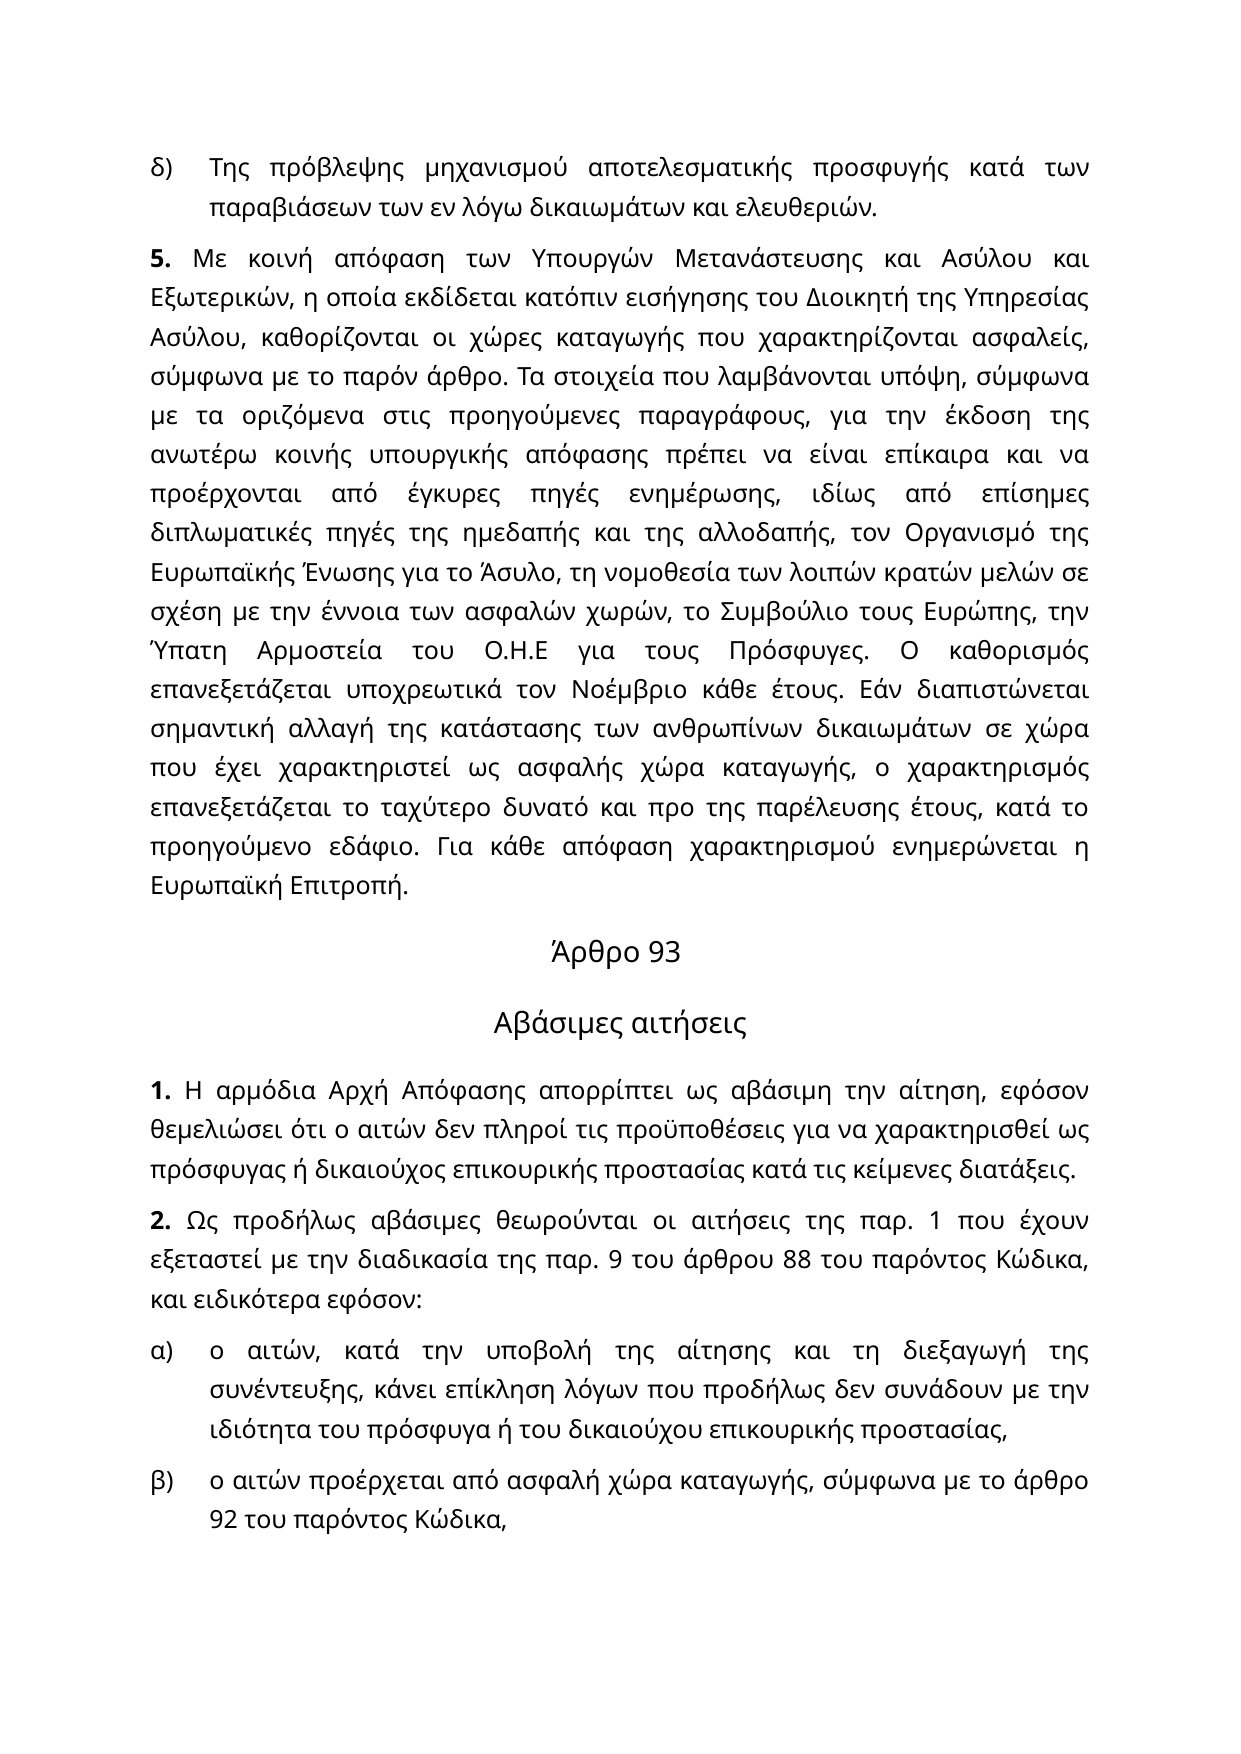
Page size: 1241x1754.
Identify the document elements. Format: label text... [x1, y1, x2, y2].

subtitle Άρθρο 93 [150, 932, 1090, 971]
list β) ο αιτών προέρχεται από ασφαλή χώρα καταγωγής, σύμφωνα με το άρθρο 92 του παρόντος Κώδικα, [150, 1463, 1090, 1536]
list δ) Της πρόβλεψης μηχανισμού αποτελεσματικής προσφυγής κατά των παραβιάσεων των εν λόγω δικαιωμάτων και ελευθεριών. [150, 150, 1090, 223]
subtitle Αβάσιμες αιτήσεις [150, 1002, 1090, 1042]
text 1. Η αρμόδια Αρχή Απόφασης απορρίπτει ως αβάσιμη την αίτηση, εφόσον θεμελιώσει ότι ο αιτών δεν πληροί τις προϋποθέσεις για να χαρακτηρισθεί ως πρόσφυγας ή δικαιούχος επικουρικής προστασίας κατά τις κείμενες διατάξεις. [150, 1073, 1090, 1185]
text 2. Ως προδήλως αβάσιμες θεωρούνται οι αιτήσεις της παρ. 1 που έχουν εξεταστεί με την διαδικασία της παρ. 9 του άρθρου 88 του παρόντος Κώδικα, και ειδικότερα εφόσον: [150, 1203, 1090, 1315]
text 5. Με κοινή απόφαση των Υπουργών Μετανάστευσης και Ασύλου και Εξωτερικών, η οποία εκδίδεται κατόπιν εισήγησης του Διοικητή της Υπηρεσίας Ασύλου, καθορίζονται οι χώρες καταγωγής που χαρακτηρίζονται ασφαλείς, σύμφωνα με το παρόν άρθρο. Τα στοιχεία που λαμβάνονται υπόψη, σύμφωνα με τα οριζόμενα στις προηγούμενες παραγράφους, για την έκδοση της ανωτέρω κοινής υπουργικής απόφασης πρέπει να είναι επίκαιρα και να προέρχονται από έγκυρες πηγές ενημέρωσης, ιδίως από επίσημες διπλωματικές πηγές της ημεδαπής και της αλλοδαπής, τον Οργανισμό της Ευρωπαϊκής Ένωσης για το Άσυλο, τη νομοθεσία των λοιπών κρατών μελών σε σχέση με την έννοια των ασφαλών χωρών, το Συμβούλιο τους Ευρώπης, την Ύπατη Αρμοστεία του Ο.Η.Ε για τους Πρόσφυγες. Ο καθορισμός επανεξετάζεται υποχρεωτικά τον Νοέμβριο κάθε έτους. Εάν διαπιστώνεται σημαντική αλλαγή της κατάστασης των ανθρωπίνων δικαιωμάτων σε χώρα που έχει χαρακτηριστεί ως ασφαλής χώρα καταγωγής, ο χαρακτηρισμός επανεξετάζεται το ταχύτερο δυνατό και προ της παρέλευσης έτους, κατά το προηγούμενο εδάφιο. Για κάθε απόφαση χαρακτηρισμού ενημερώνεται η Ευρωπαϊκή Επιτροπή. [150, 241, 1090, 902]
list α) ο αιτών, κατά την υποβολή της αίτησης και τη διεξαγωγή της συνέντευξης, κάνει επίκληση λόγων που προδήλως δεν συνάδουν με την ιδιότητα του πρόσφυγα ή του δικαιούχου επικουρικής προστασίας, [150, 1333, 1090, 1445]
